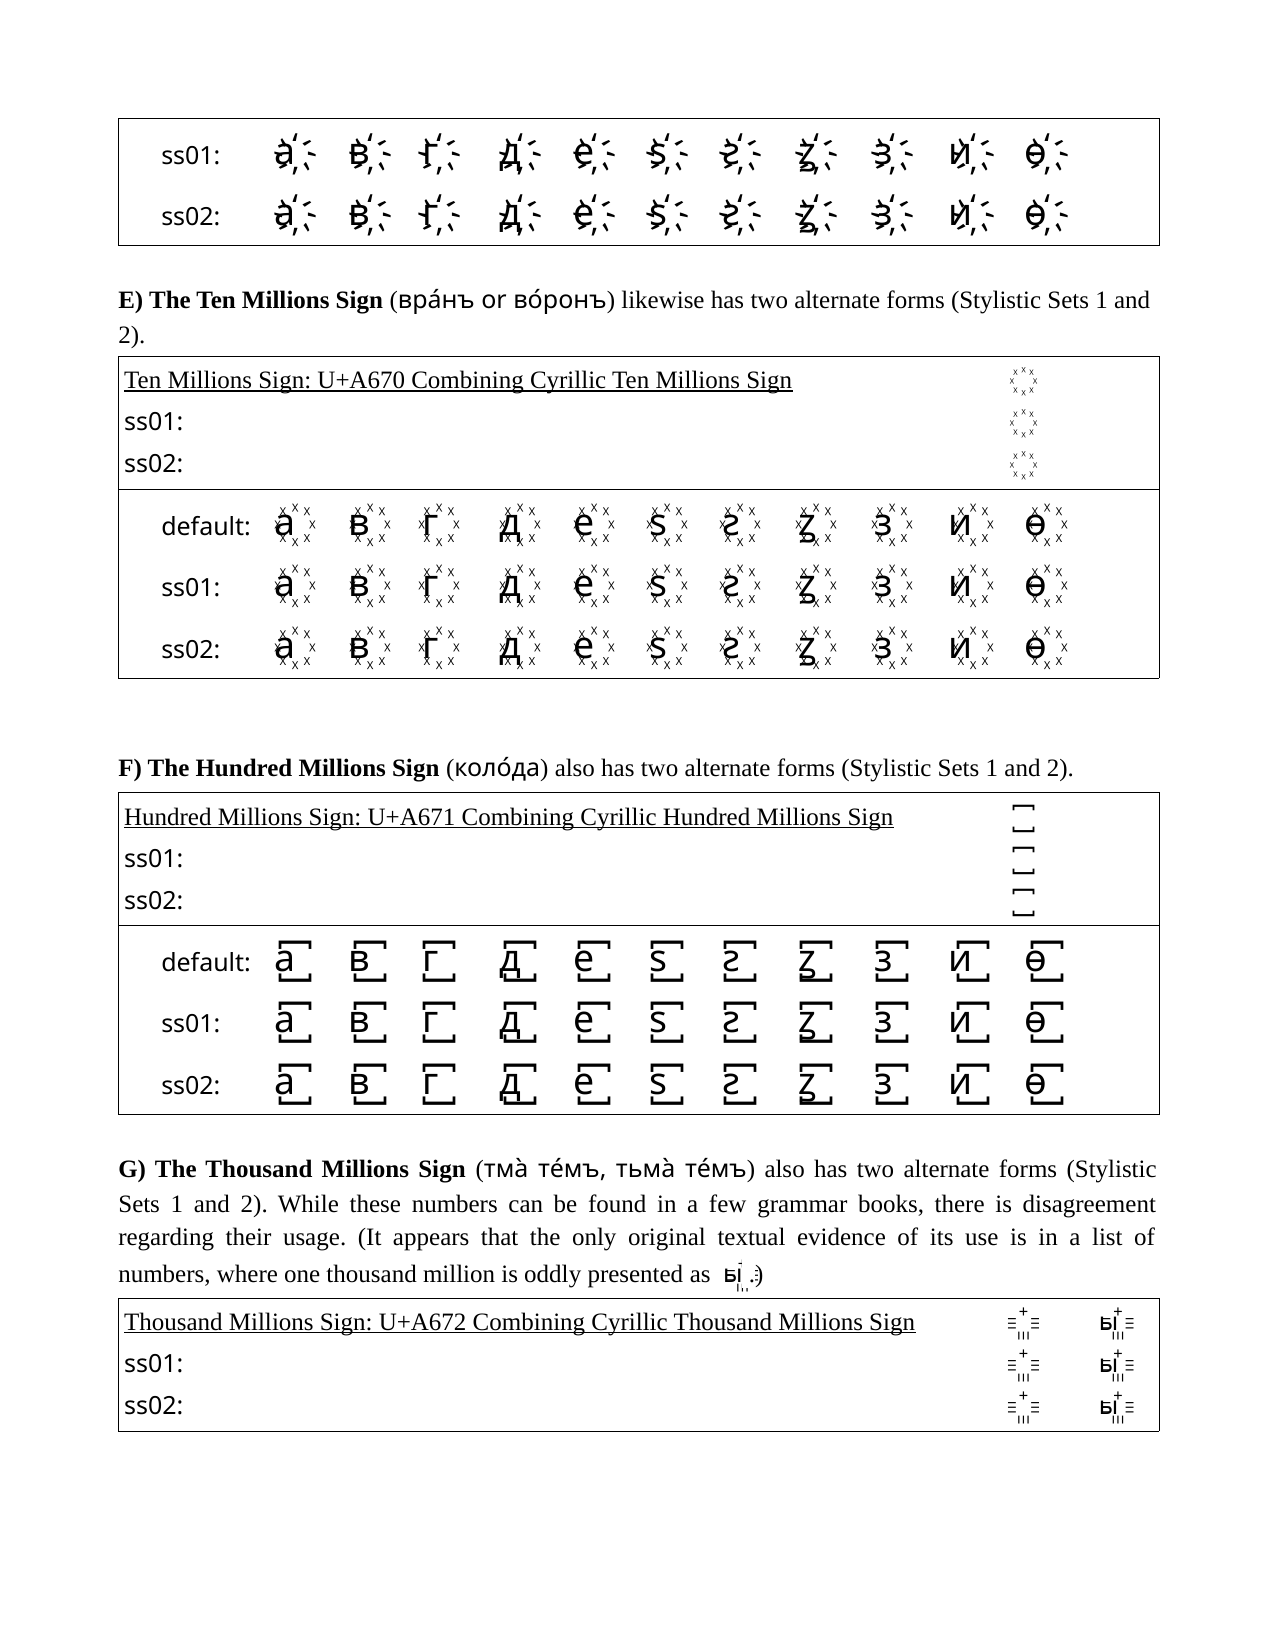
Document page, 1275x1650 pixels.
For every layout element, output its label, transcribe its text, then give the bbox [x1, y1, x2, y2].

text E) The Ten Millions Sign (вра́нъ or во́ронъ) likewise has two alternate forms (Stylistic Sets 1 and 2). [118, 282, 1157, 349]
table_cell default: а꙰ в꙰ г꙰ д꙰ е꙰ ѕ꙰ ꙅ꙰ ꙁ꙰ з꙰ и꙰ ѳ꙰ ss01: а꙰ в꙰ г꙰ д꙰ е꙰ ѕ꙰ ꙅ꙰ ꙁ꙰ з꙰ и꙰ ѳ꙰ ss02: а꙰ в꙰ г꙰ д꙰ е꙰ ѕ꙰ ꙅ꙰ ꙁ꙰ з꙰ и꙰ ѳ꙰ [119, 490, 1159, 678]
text F) The Hundred Millions Sign (коло́да) also has two alternate forms (Stylistic Sets 1 and 2). [118, 750, 1157, 784]
table_header Ten Millions Sign: U+A670 Combining Cyrillic Ten Millions Sign ꙰ ss01: ꙰ ss02: ꙰ [119, 357, 1159, 489]
table_header Thousand Millions Sign: U+A672 Combining Cyrillic Thousand Millions Sign ꙲ ы꙲ ss01: ꙲ ы꙲ ss02: ꙲ ы꙲ [119, 1299, 1159, 1431]
table_header Hundred Millions Sign: U+A671 Combining Cyrillic Hundred Millions Sign ꙱ ss01: ꙱ ss02: ꙱ [119, 793, 1159, 925]
table_cell ss01: а҉ в҉ г҉ д҉ е҉ ѕ҉ ꙅ҉ ꙁ҉ з҉ и҉ ѳ҉ ss02: а҉ в҉ г҉ д҉ е҉ ѕ҉ ꙅ҉ ꙁ҉ з҉ и҉ ѳ҉ [119, 119, 1159, 245]
table_cell default: а꙱ в꙱ г꙱ д꙱ е꙱ ѕ꙱ ꙅ꙱ ꙁ꙱ з꙱ и꙱ ѳ꙱ ss01: а꙱ в꙱ г꙱ д꙱ е꙱ ѕ꙱ ꙅ꙱ ꙁ꙱ з꙱ и꙱ ѳ꙱ ss02: а꙱ в꙱ г꙱ д꙱ е꙱ ѕ꙱ ꙅ꙱ ꙁ꙱ з꙱ и꙱ ѳ꙱ [119, 926, 1159, 1114]
text G) The Thousand Millions Sign (тма̀ те́мъ, тьма̀ те́мъ) also has two alternate forms (Stylistic Sets 1 and 2). While these numbers can be found in a few grammar books, there is disagreement regarding their usage. (It appears that the only original textual evidence of its use is in a list of numbers, where one thousand million is oddly presented as ы꙲ .) [118, 1150, 1157, 1290]
